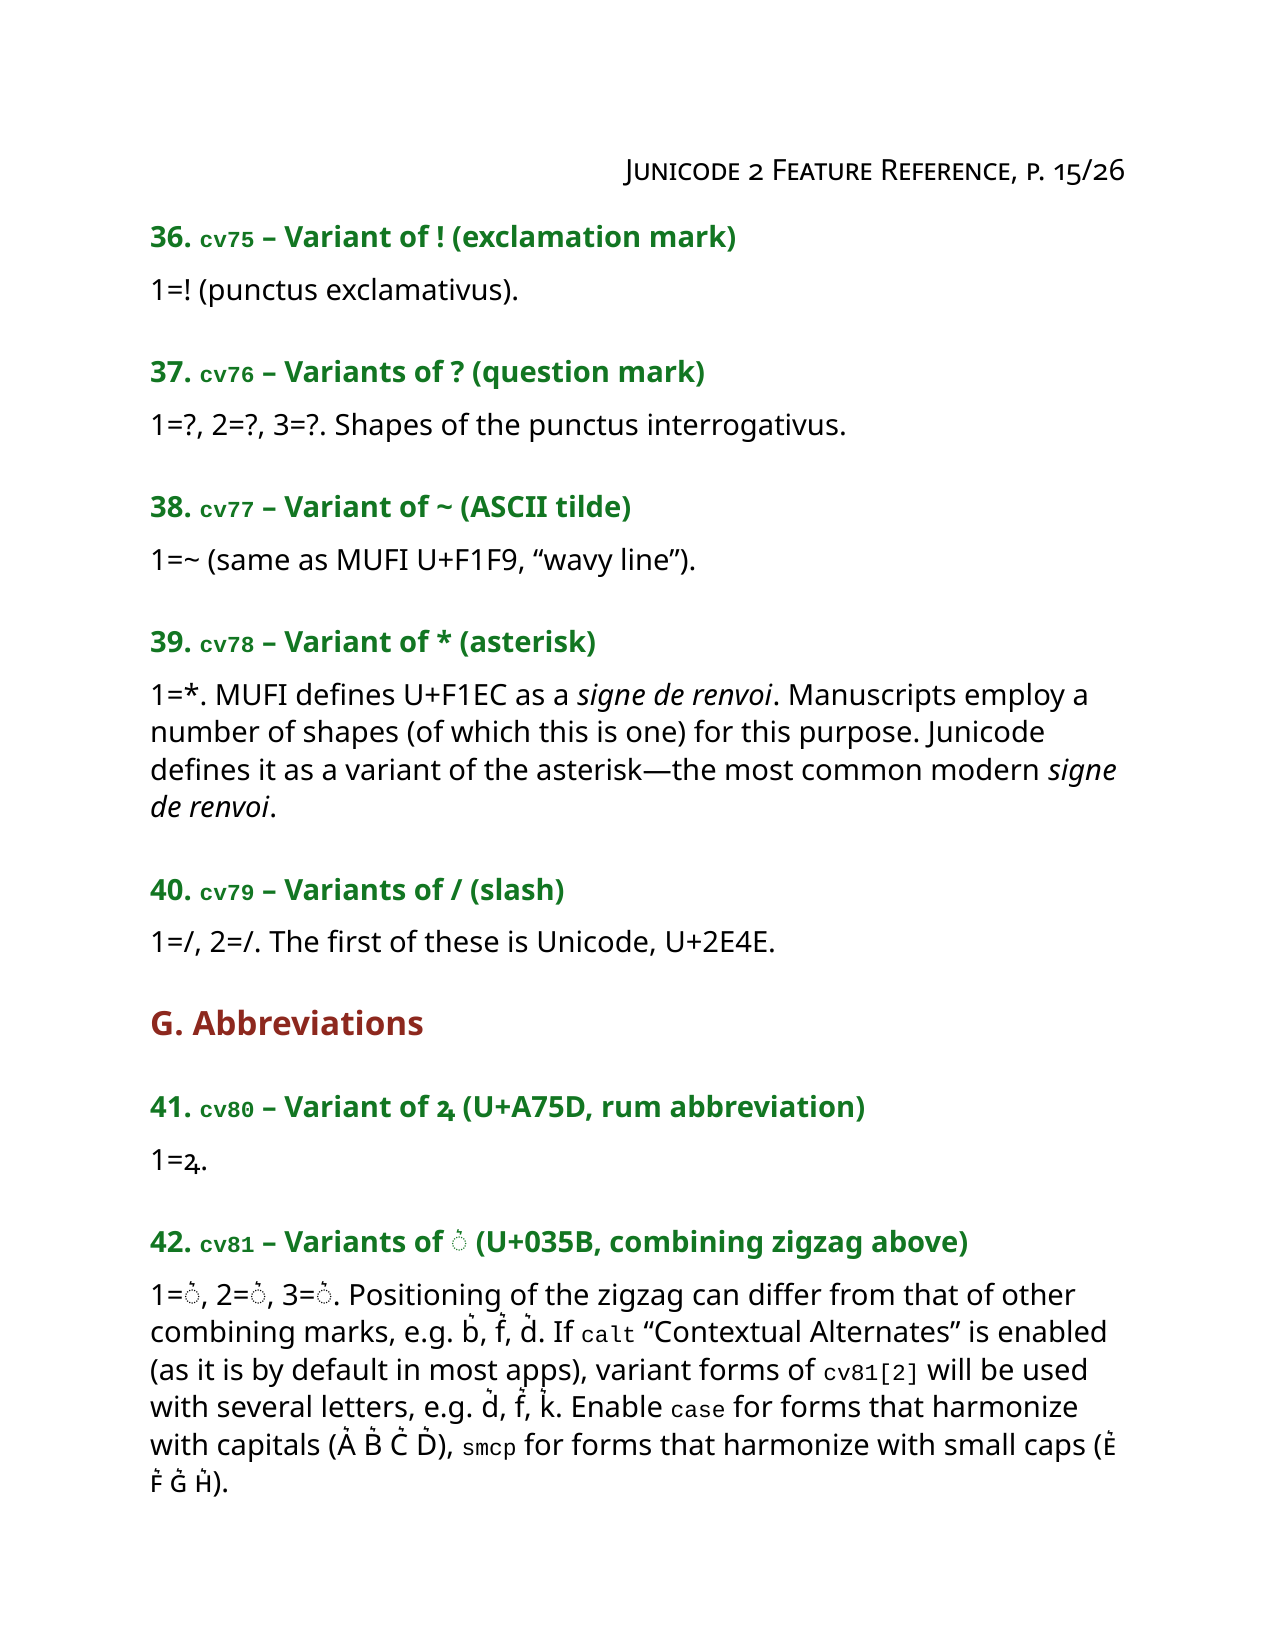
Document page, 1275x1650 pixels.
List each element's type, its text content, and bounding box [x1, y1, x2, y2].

text 1=! (punctus exclamativus). [150, 270, 1125, 307]
subtitle 37. cv76 – Variants of ? (question mark) [150, 352, 1125, 390]
text 1=◌͛, 2=◌͛, 3=◌͛. Positioning of the zigzag can differ from that of other combining marks, e.g. b͛, f͛, d͛. If calt “Contextual Alternates” is enabled (as it is by default in most apps), variant forms of cv81[2] will be used with several letters, e.g. d͛, f͛, k͛. Enable case for forms that harmonize with capitals (A͛ B͛ C͛ D͛), smcp for forms that harmonize with small caps (e͛ f͛ g͛ h͛). [150, 1275, 1125, 1500]
text 1=ꝝ. [150, 1140, 1125, 1177]
subtitle G. Abbreviations [150, 1005, 1125, 1042]
text 1=?, 2=?, 3=?. Shapes of the punctus interrogativus. [150, 405, 1125, 442]
text 1=*. MUFI defines U+F1EC as a signe de renvoi. Manuscripts employ a number of shapes (of which this is one) for this purpose. Junicode defines it as a variant of the asterisk—the most common modern signe de renvoi. [150, 675, 1125, 825]
subtitle 38. cv77 – Variant of ~ (ASCII tilde) [150, 487, 1125, 525]
subtitle 42. cv81 – Variants of ◌͛ (U+035B, combining zigzag above) [150, 1222, 1125, 1260]
subtitle 41. cv80 – Variant of ꝝ (U+A75D, rum abbreviation) [150, 1087, 1125, 1125]
subtitle 36. cv75 – Variant of ! (exclamation mark) [150, 217, 1125, 255]
subtitle 40. cv79 – Variants of / (slash) [150, 870, 1125, 907]
text 1=~ (same as MUFI U+F1F9, “wavy line”). [150, 540, 1125, 577]
subtitle 39. cv78 – Variant of * (asterisk) [150, 622, 1125, 660]
text 1=/, 2=/. The first of these is Unicode, U+2E4E. [150, 922, 1125, 960]
